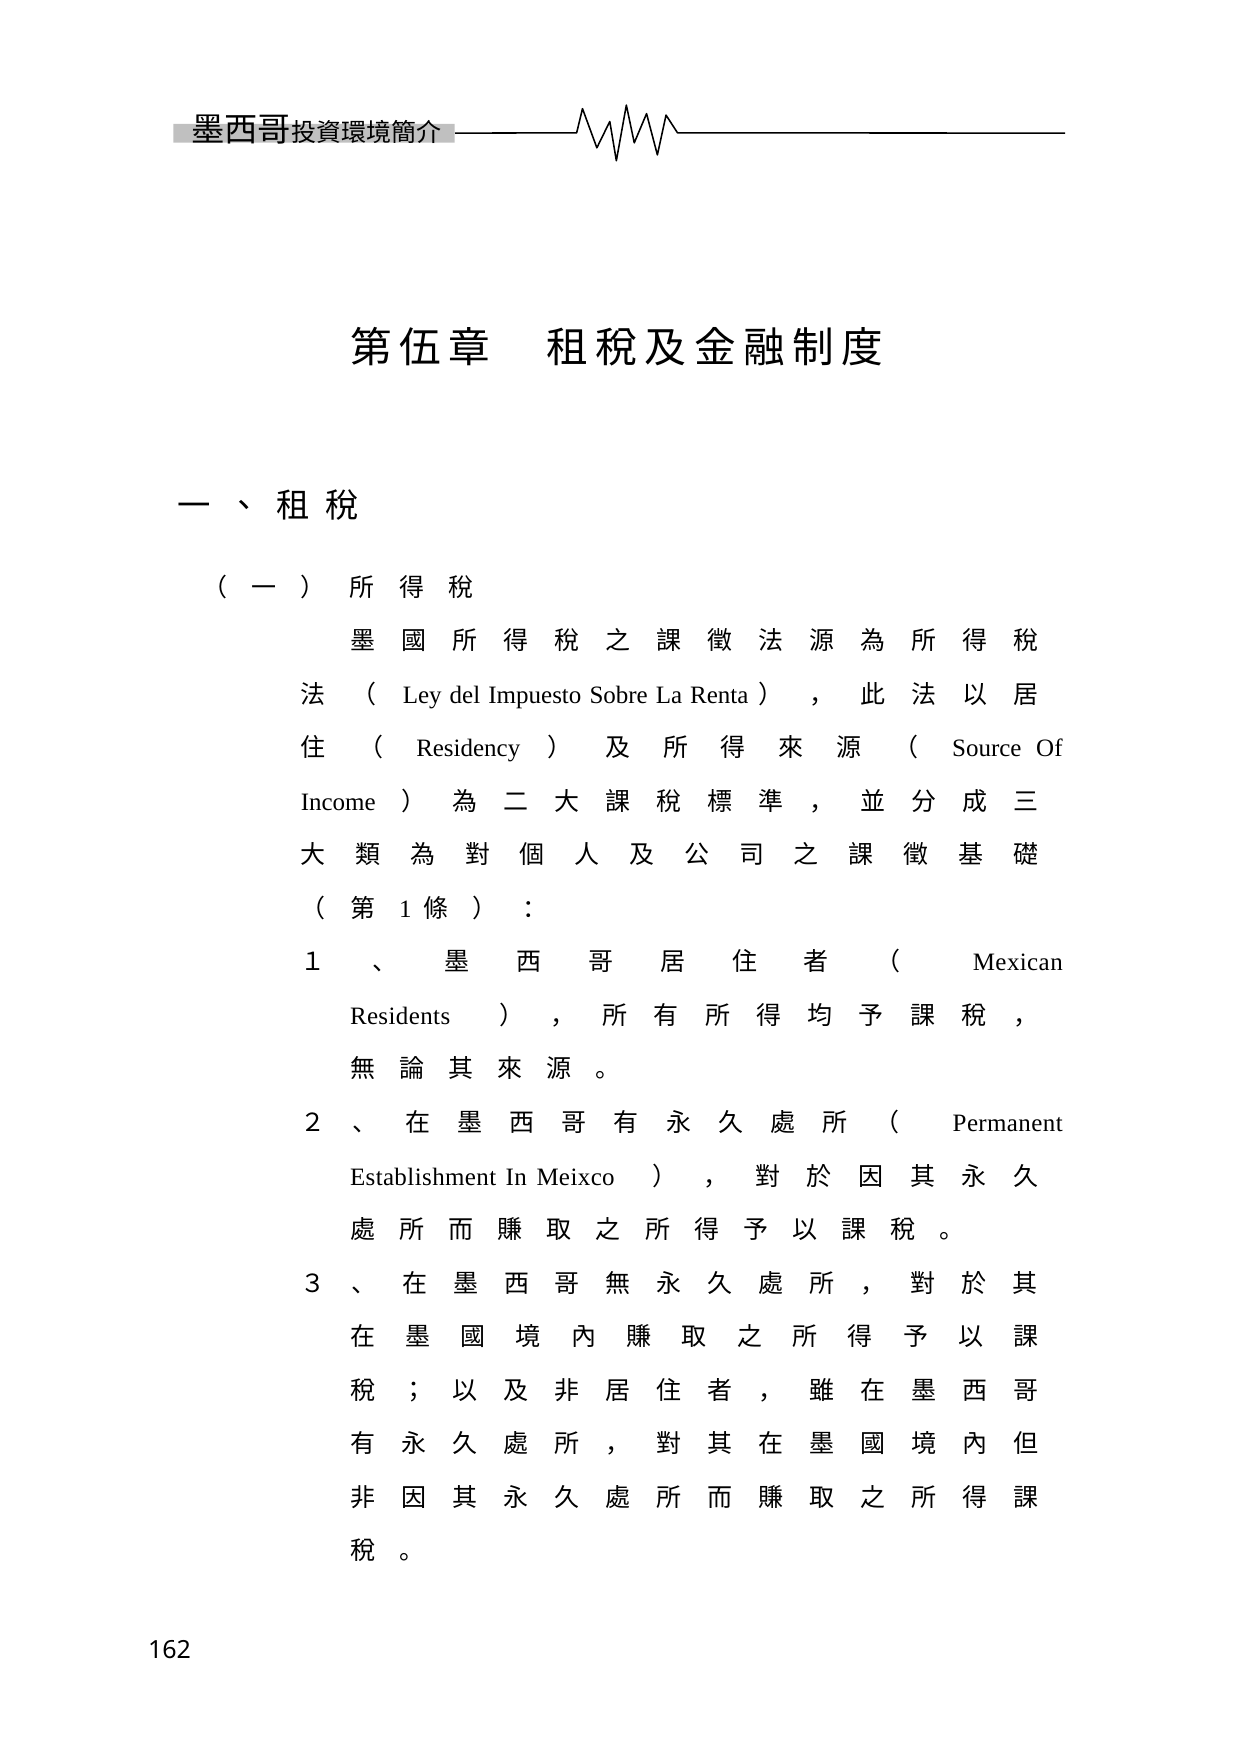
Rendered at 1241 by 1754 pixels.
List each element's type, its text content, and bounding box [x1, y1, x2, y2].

text ２、在墨西哥有永久處所（Permanent Establishment In Meixco），對於因其永久處所而賺取之所得予以課稅。 [276, 1094, 1063, 1254]
text （一）所得稅 [202, 558, 1063, 612]
text 一、租稅 [178, 478, 1063, 532]
text ３、在墨西哥無永久處所，對於其在墨國境內賺取之所得予以課稅；以及非居住者，雖在墨西哥有永久處所，對其在墨國境內但非因其永久處所而賺取之所得課稅。 [276, 1254, 1063, 1576]
text 第伍章 租稅及金融制度 [178, 291, 1063, 398]
text 墨國所得稅之課徵法源為所得稅法（Ley del Impuesto Sobre La Renta），此法以居住（Residency）及所得來源（Source Of Income）為二大課稅標準，並分成三大類為對個人及公司之課徵基礎（第1條）： [276, 612, 1063, 933]
text １、墨西哥居住者（Mexican Residents），所有所得均予課稅，無論其來源。 [276, 933, 1063, 1094]
